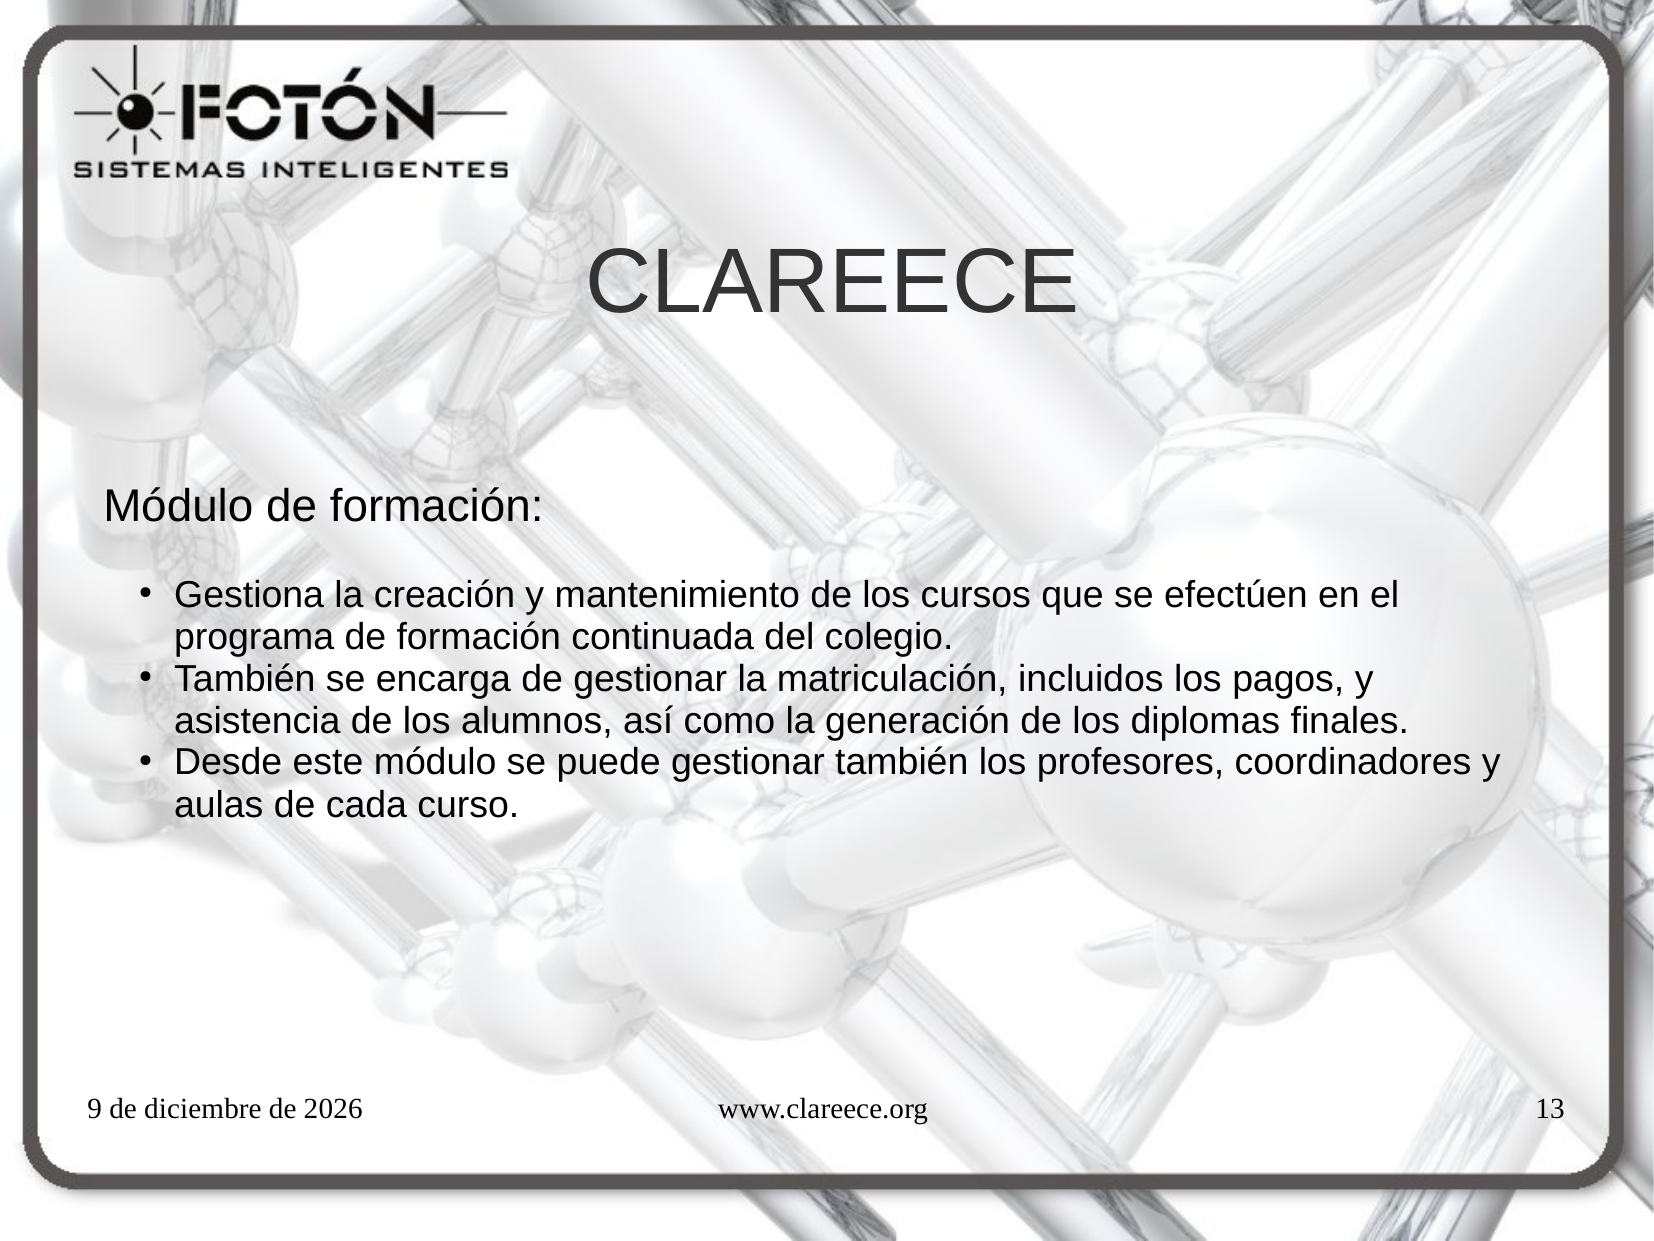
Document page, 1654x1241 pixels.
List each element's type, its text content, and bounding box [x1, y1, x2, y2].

text_box Módulo de formación: Gestiona la creación y mantenimiento de los cursos que se efectúen en el programa de formación continuada del colegio. También se encarga de gestionar la matriculación, incluidos los pagos, y asistencia de los alumnos, así como la generación de los diplomas finales. Desde este módulo se puede gestionar también los profesores, coordinadores y aulas de cada curso. [88, 472, 1536, 1034]
title CLAREECE [88, 177, 1577, 385]
picture [0, 0, 1654, 1241]
